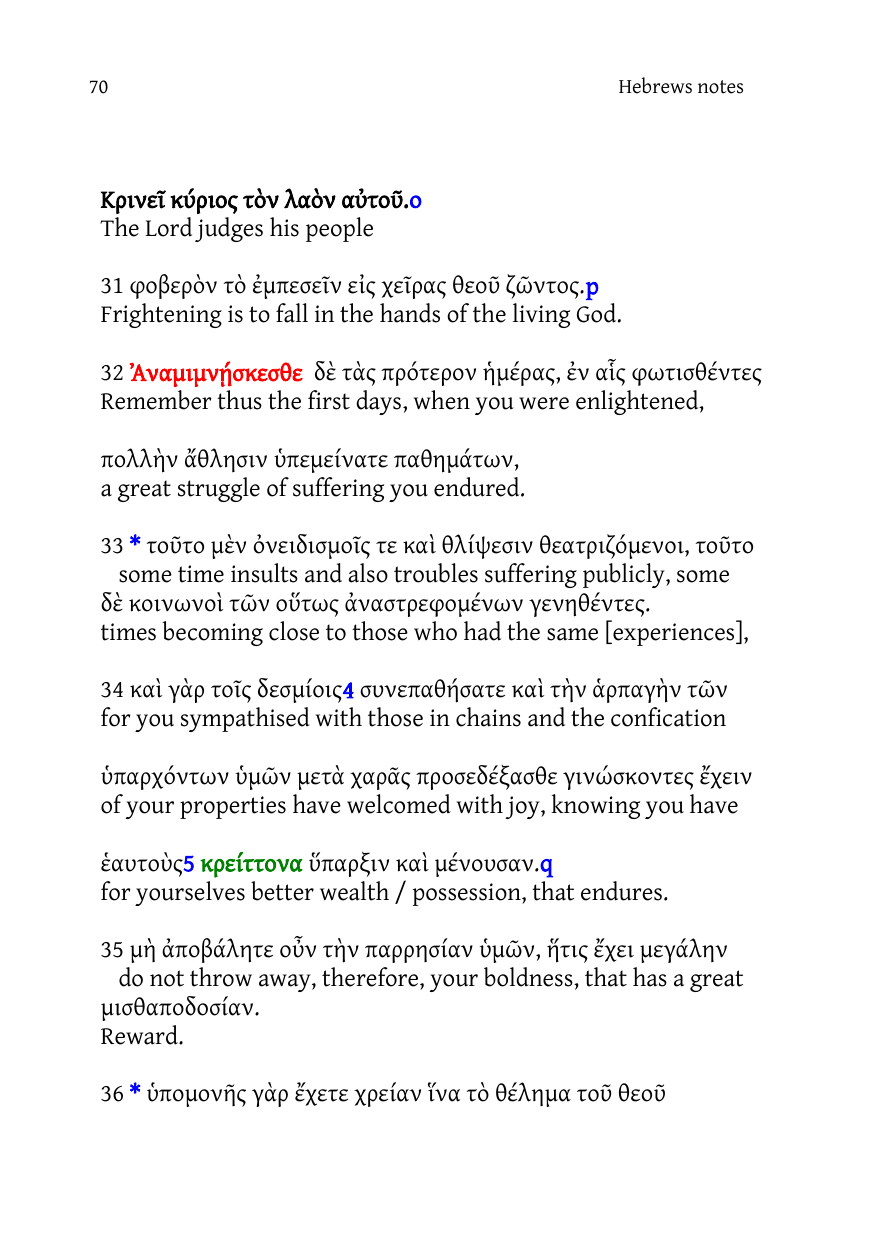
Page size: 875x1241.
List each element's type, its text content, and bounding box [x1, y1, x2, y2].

text 32 Ἀναμιμνῄσκεσθε δὲ τὰς πρότερον ἡμέρας, ἐν αἷς φωτισθέντες [89, 358, 785, 387]
text 31 φοβερὸν τὸ ἐμπεσεῖν εἰς χεῖρας θεοῦ ζῶντος.p [89, 272, 785, 301]
text 35 μὴ ἀποβάλητε οὖν τὴν παρρησίαν ὑμῶν, ἥτις ἔχει μεγάλην [89, 936, 785, 964]
text The Lord judges his people [89, 214, 785, 243]
text for you sympathised with those in chains and the confication [89, 705, 785, 734]
text some time insults and also troubles suffering publicly, some [89, 561, 785, 589]
text for yourselves better wealth / possession, that endures. [89, 878, 785, 907]
text 33 * τοῦτο μὲν ὀνειδισμοῖς τε καὶ θλίψεσιν θεατριζόμενοι, τοῦτο [89, 532, 785, 561]
text Reward. [89, 1022, 785, 1051]
text πολλὴν ἄθλησιν ὑπεμείνατε παθημάτων, [89, 445, 785, 474]
text ἑαυτοὺς5 κρείττονα ὕπαρξιν καὶ μένουσαν.q [89, 849, 785, 878]
text do not throw away, therefore, your boldness, that has a great [89, 964, 785, 993]
text a great struggle of suffering you endured. [89, 474, 785, 503]
text of your properties have welcomed with joy, knowing you have [89, 791, 785, 820]
text Frightening is to fall in the hands of the living God. [89, 301, 785, 330]
text ὑπαρχόντων ὑμῶν μετὰ χαρᾶς προσεδέξασθε γινώσκοντες ἔχειν [89, 762, 785, 791]
text Κρινεῖ κύριος τὸν λαὸν αὐτοῦ.o [89, 185, 785, 214]
text 36 * ὑπομονῆς γὰρ ἔχετε χρείαν ἵνα τὸ θέλημα τοῦ θεοῦ [89, 1080, 785, 1109]
text times becoming close to those who had the same [experiences], [89, 618, 785, 647]
text μισθαποδοσίαν. [89, 993, 785, 1022]
text δὲ κοινωνοὶ τῶν οὕτως ἀναστρεφομένων γενηθέντες. [89, 589, 785, 618]
text Remember thus the first days, when you were enlightened, [89, 387, 785, 416]
text 34 καὶ γὰρ τοῖς δεσμίοις4 συνεπαθήσατε καὶ τὴν ἁρπαγὴν τῶν [89, 676, 785, 705]
